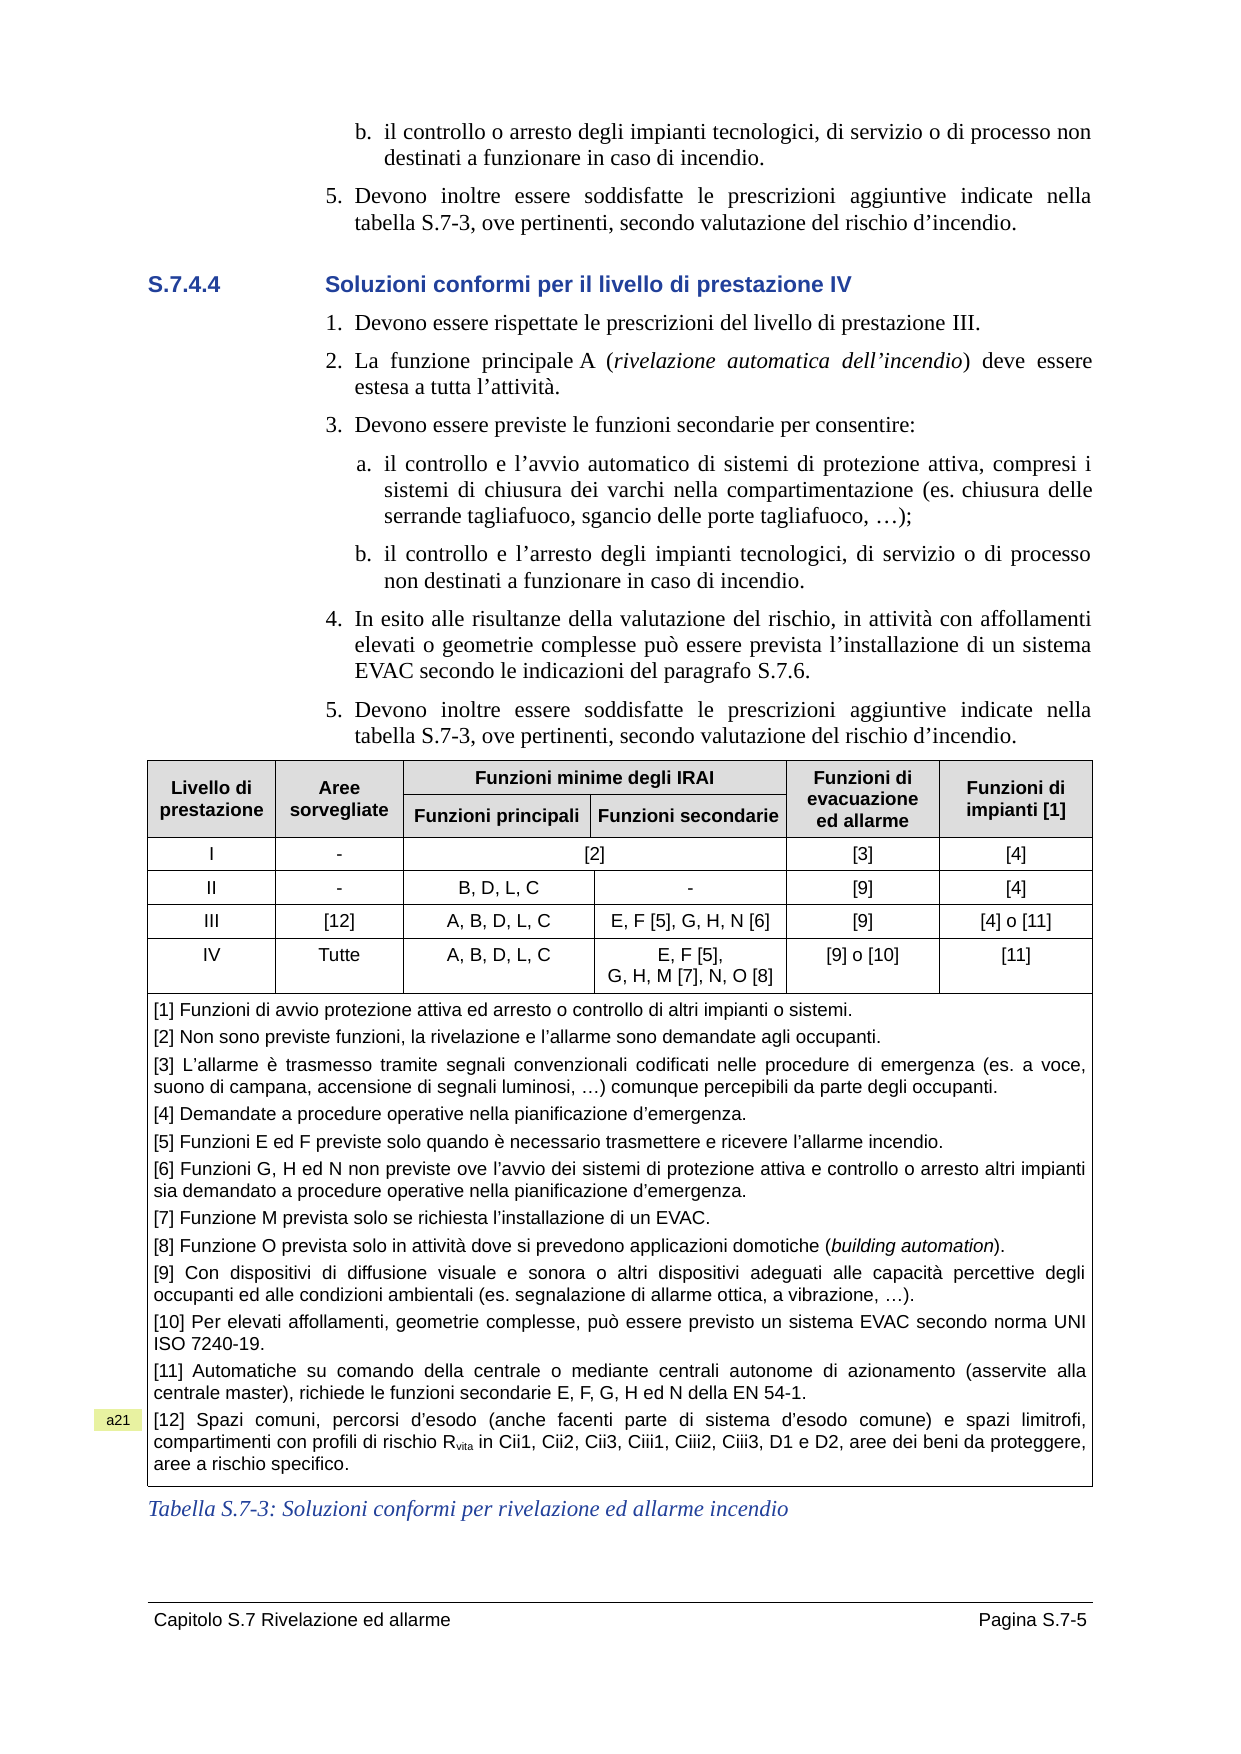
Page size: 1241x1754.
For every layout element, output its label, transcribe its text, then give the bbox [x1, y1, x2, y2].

table_header Livello di prestazione [148, 761, 275, 837]
list Devono inoltre essere soddisfatte le prescrizioni aggiuntive indicate nella tabella S.7-3, ove pertinenti, secondo valutazione del rischio d’incendio. [342, 183, 1093, 235]
table_header Funzioni di impianti [1] [940, 761, 1092, 837]
table_header Aree sorvegliate [276, 761, 403, 837]
table_cell Tutte [276, 939, 403, 993]
table_cell B, D, L, C [404, 871, 594, 904]
list il controllo o arresto degli impianti tecnologici, di servizio o di processo non destinati a funzionare in caso di incendio. [372, 118, 1093, 171]
list Devono inoltre essere soddisfatte le prescrizioni aggiuntive indicate nella tabella S.7-3, ove pertinenti, secondo valutazione del rischio d’incendio. [342, 696, 1093, 748]
table_cell III [148, 905, 275, 937]
table_cell - [276, 871, 403, 904]
table_cell Funzioni principali [404, 795, 590, 837]
table_cell I [148, 838, 275, 870]
table_cell IV [148, 939, 275, 993]
list In esito alle risultanze della valutazione del rischio, in attività con affollamenti elevati o geometrie complesse può essere prevista l’installazione di un sistema EVAC secondo le indicazioni del paragrafo S.7.6. [342, 605, 1093, 684]
table_cell [9] [787, 905, 939, 937]
list il controllo e l’arresto degli impianti tecnologici, di servizio o di processo non destinati a funzionare in caso di incendio. [372, 540, 1093, 593]
table_cell Funzioni secondarie [591, 795, 786, 837]
table_cell [4] [940, 838, 1092, 870]
list il controllo e l’avvio automatico di sistemi di protezione attiva, compresi i sistemi di chiusura dei varchi nella compartimentazione (es. chiusura delle serrande tagliafuoco, sgancio delle porte tagliafuoco, …); [372, 449, 1093, 529]
table_cell [2] [404, 838, 786, 870]
table_cell [12] [276, 905, 403, 937]
table_cell - [276, 838, 403, 870]
table_cell E, F [5], G, H, M [7], N, O [8] [595, 939, 786, 993]
table_cell - [595, 871, 786, 904]
table_header Funzioni di evacuazione ed allarme [787, 761, 939, 837]
table_cell [3] [787, 838, 939, 870]
list Devono essere rispettate le prescrizioni del livello di prestazione III. [342, 309, 1093, 335]
table_cell A, B, D, L, C [404, 939, 594, 993]
table_cell [11] [940, 939, 1092, 993]
table_header Funzioni minime degli IRAI [404, 761, 786, 794]
table_cell [4] [940, 871, 1092, 904]
table_cell [4] o [11] [940, 905, 1092, 937]
table_cell [1] Funzioni di avvio protezione attiva ed arresto o controllo di altri impianti o sistemi. [2] Non sono previste funzioni, la rivelazione e l’allarme sono demandate agli occupanti. [3] L’allarme è trasmesso tramite segnali convenzionali codificati nelle procedure di emergenza (es. a voce, suono di campana, accensione di segnali luminosi, …) comunque percepibili da parte degli occupanti. [4] Demandate a procedure operative nella pianificazione d’emergenza. [5] Funzioni E ed F previste solo quando è necessario trasmettere e ricevere l’allarme incendio. [6] Funzioni G, H ed N non previste ove l’avvio dei sistemi di protezione attiva e controllo o arresto altri impianti sia demandato a procedure operative nella pianificazione d’emergenza. [7] Funzione M prevista solo se richiesta l’installazione di un EVAC. [8] Funzione O prevista solo in attività dove si prevedono applicazioni domotiche (building automation). [9] Con dispositivi di diffusione visuale e sonora o altri dispositivi adeguati alle capacità percettive degli occupanti ed alle condizioni ambientali (es. segnalazione di allarme ottica, a vibrazione, …). [10] Per elevati affollamenti, geometrie complesse, può essere previsto un sistema EVAC secondo norma UNI ISO 7240-19. [11] Automatiche su comando della centrale o mediante centrali autonome di azionamento (asservite alla centrale master), richiede le funzioni secondarie E, F, G, H ed N della EN 54-1. [12] Spazi comuni, percorsi d’esodo (anche facenti parte di sistema d’esodo comune) e spazi limitrofi, compartimenti con profili di rischio Rvita in Cii1, Cii2, Cii3, Ciii1, Ciii2, Ciii3, D1 e D2, aree dei beni da proteggere, aree a rischio specifico. [148, 994, 1092, 1486]
subtitle Soluzioni conformi per il livello di prestazione IV [148, 271, 1093, 297]
table_cell A, B, D, L, C [404, 905, 594, 937]
table_cell II [148, 871, 275, 904]
table_cell E, F [5], G, H, N [6] [595, 905, 786, 937]
table_cell [9] o [10] [787, 939, 939, 993]
list Devono essere previste le funzioni secondarie per consentire: [342, 411, 1093, 438]
table_cell [9] [787, 871, 939, 904]
text Tabella S.7-3: Soluzioni conformi per rivelazione ed allarme incendio [148, 1495, 1093, 1521]
list La funzione principale A (rivelazione automatica dell’incendio) deve essere estesa a tutta l’attività. [342, 347, 1093, 400]
